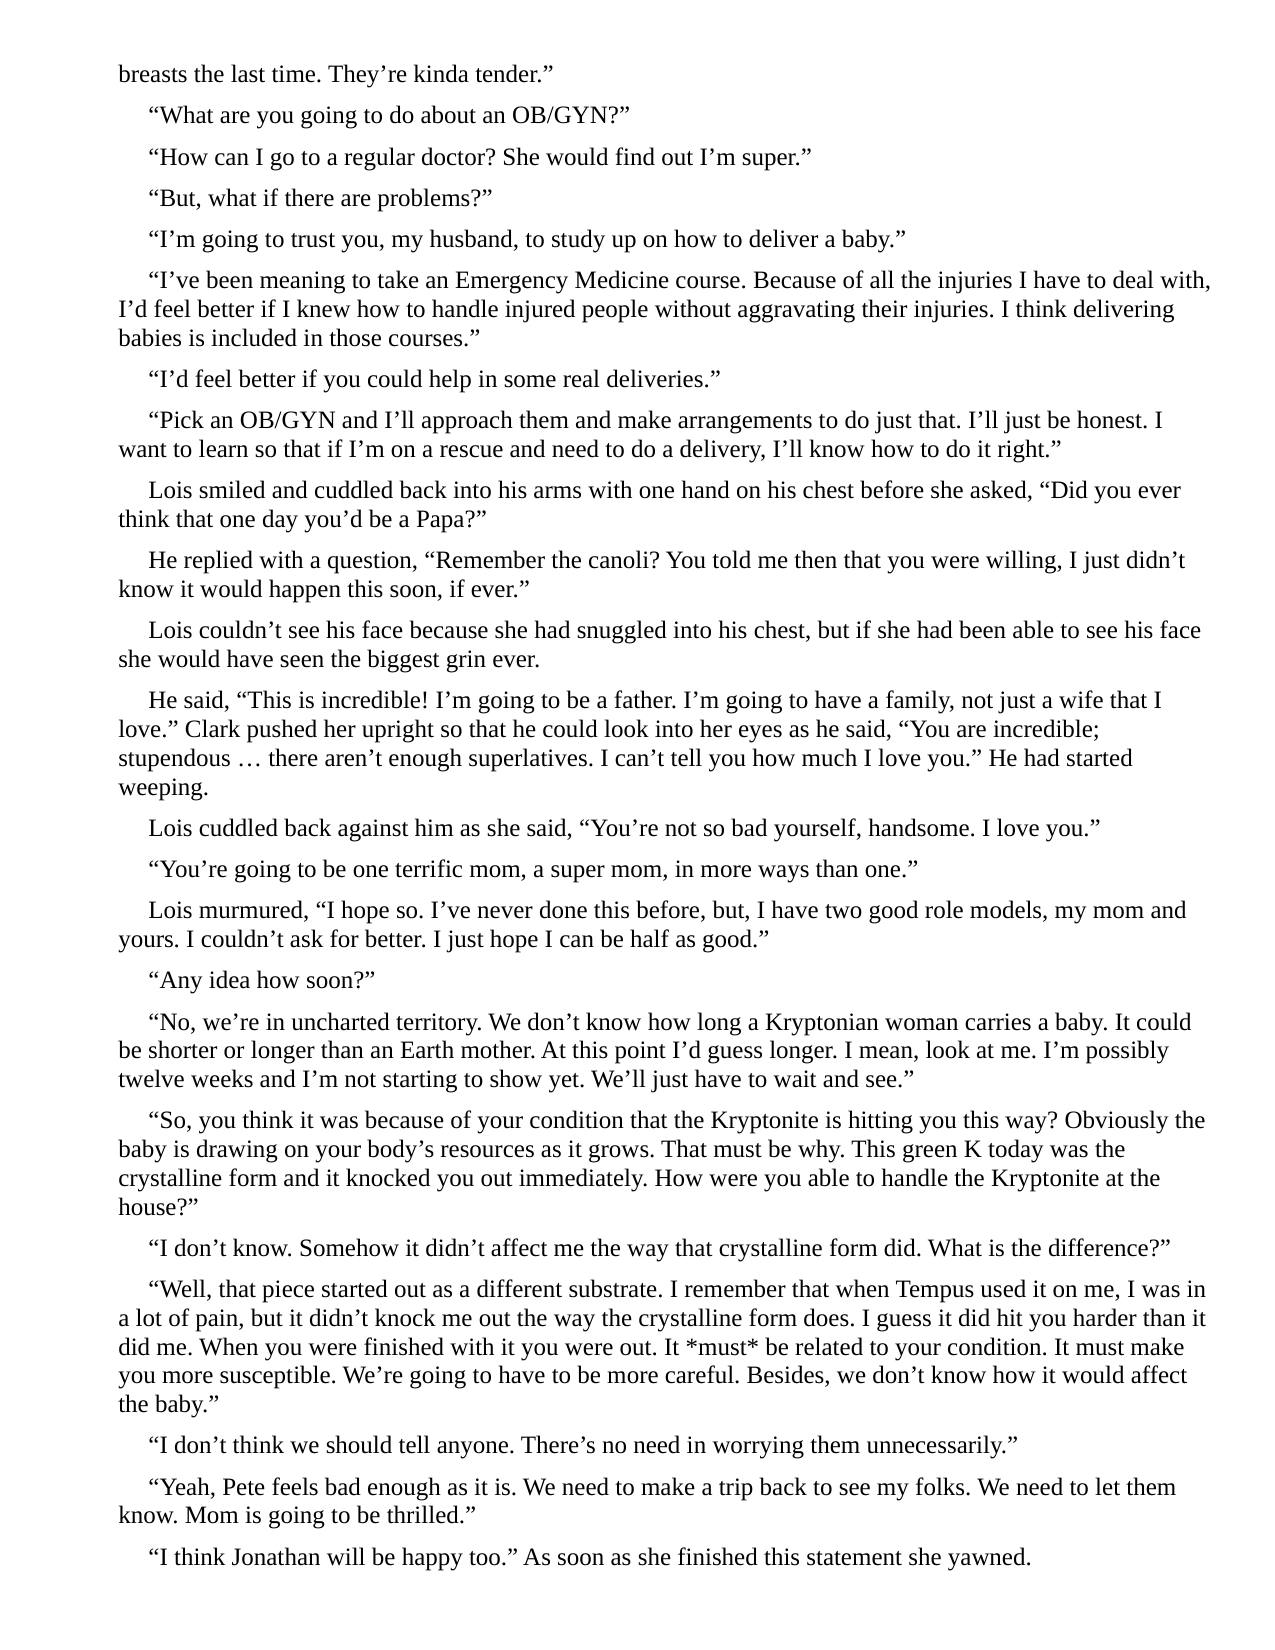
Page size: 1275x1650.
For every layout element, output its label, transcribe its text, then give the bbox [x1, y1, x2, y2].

text Lois murmured, “I hope so. I’ve never done this before, but, I have two good role models, my mom and yours. I couldn’t ask for better. I just hope I can be half as good.” [118, 895, 1216, 953]
text “I don’t know. Somehow it didn’t affect me the way that crystalline form did. What is the difference?” [118, 1233, 1216, 1262]
text “I’d feel better if you could help in some real deliveries.” [118, 364, 1216, 393]
text Lois cuddled back against him as she said, “You’re not so bad yourself, handsome. I love you.” [118, 813, 1216, 842]
text Lois smiled and cuddled back into his arms with one hand on his chest before she asked, “Did you ever think that one day you’d be a Papa?” [118, 475, 1216, 533]
text Lois couldn’t see his face because she had snuggled into his chest, but if she had been able to see his face she would have seen the biggest grin ever. [118, 615, 1216, 673]
text “How can I go to a regular doctor? She would find out I’m super.” [118, 142, 1216, 170]
text “I don’t think we should tell anyone. There’s no need in worrying them unnecessarily.” [118, 1430, 1216, 1459]
text “I think Jonathan will be happy too.” As soon as she finished this statement she yawned. [118, 1542, 1216, 1570]
text breasts the last time. They’re kinda tender.” [118, 59, 1216, 88]
text He said, “This is incredible! I’m going to be a father. I’m going to have a family, not just a wife that I love.” Clark pushed her upright so that he could look into her eyes as he said, “You are incredible; stupendous … there aren’t enough superlatives. I can’t tell you how much I love you.” He had started weeping. [118, 685, 1216, 800]
text “Yeah, Pete feels bad enough as it is. We need to make a trip back to see my folks. We need to let them know. Mom is going to be thrilled.” [118, 1472, 1216, 1529]
text “You’re going to be one terrific mom, a super mom, in more ways than one.” [118, 854, 1216, 883]
text “Pick an OB/GYN and I’ll approach them and make arrangements to do just that. I’ll just be honest. I want to learn so that if I’m on a rescue and need to do a delivery, I’ll know how to do it right.” [118, 405, 1216, 463]
text “Any idea how soon?” [118, 965, 1216, 994]
text “No, we’re in uncharted territory. We don’t know how long a Kryptonian woman carries a baby. It could be shorter or longer than an Earth mother. At this point I’d guess longer. I mean, look at me. I’m possibly twelve weeks and I’m not starting to show yet. We’ll just have to wait and see.” [118, 1007, 1216, 1093]
text “Well, that piece started out as a different substrate. I remember that when Tempus used it on me, I was in a lot of pain, but it didn’t knock me out the way the crystalline form does. I guess it did hit you harder than it did me. When you were finished with it you were out. It *must* be related to your condition. It must make you more susceptible. We’re going to have to be more careful. Besides, we don’t know how it would affect the baby.” [118, 1274, 1216, 1418]
text He replied with a question, “Remember the canoli? You told me then that you were willing, I just didn’t know it would happen this soon, if ever.” [118, 545, 1216, 603]
text “I’m going to trust you, my husband, to study up on how to deliver a baby.” [118, 224, 1216, 253]
text “What are you going to do about an OB/GYN?” [118, 100, 1216, 129]
text “So, you think it was because of your condition that the Kryptonite is hitting you this way? Obviously the baby is drawing on your body’s resources as it grows. That must be why. This green K today was the crystalline form and it knocked you out immediately. How were you able to handle the Kryptonite at the house?” [118, 1105, 1216, 1220]
text “But, what if there are problems?” [118, 183, 1216, 212]
text “I’ve been meaning to take an Emergency Medicine course. Because of all the injuries I have to deal with, I’d feel better if I knew how to handle injured people without aggravating their injuries. I think delivering babies is included in those courses.” [118, 265, 1216, 352]
